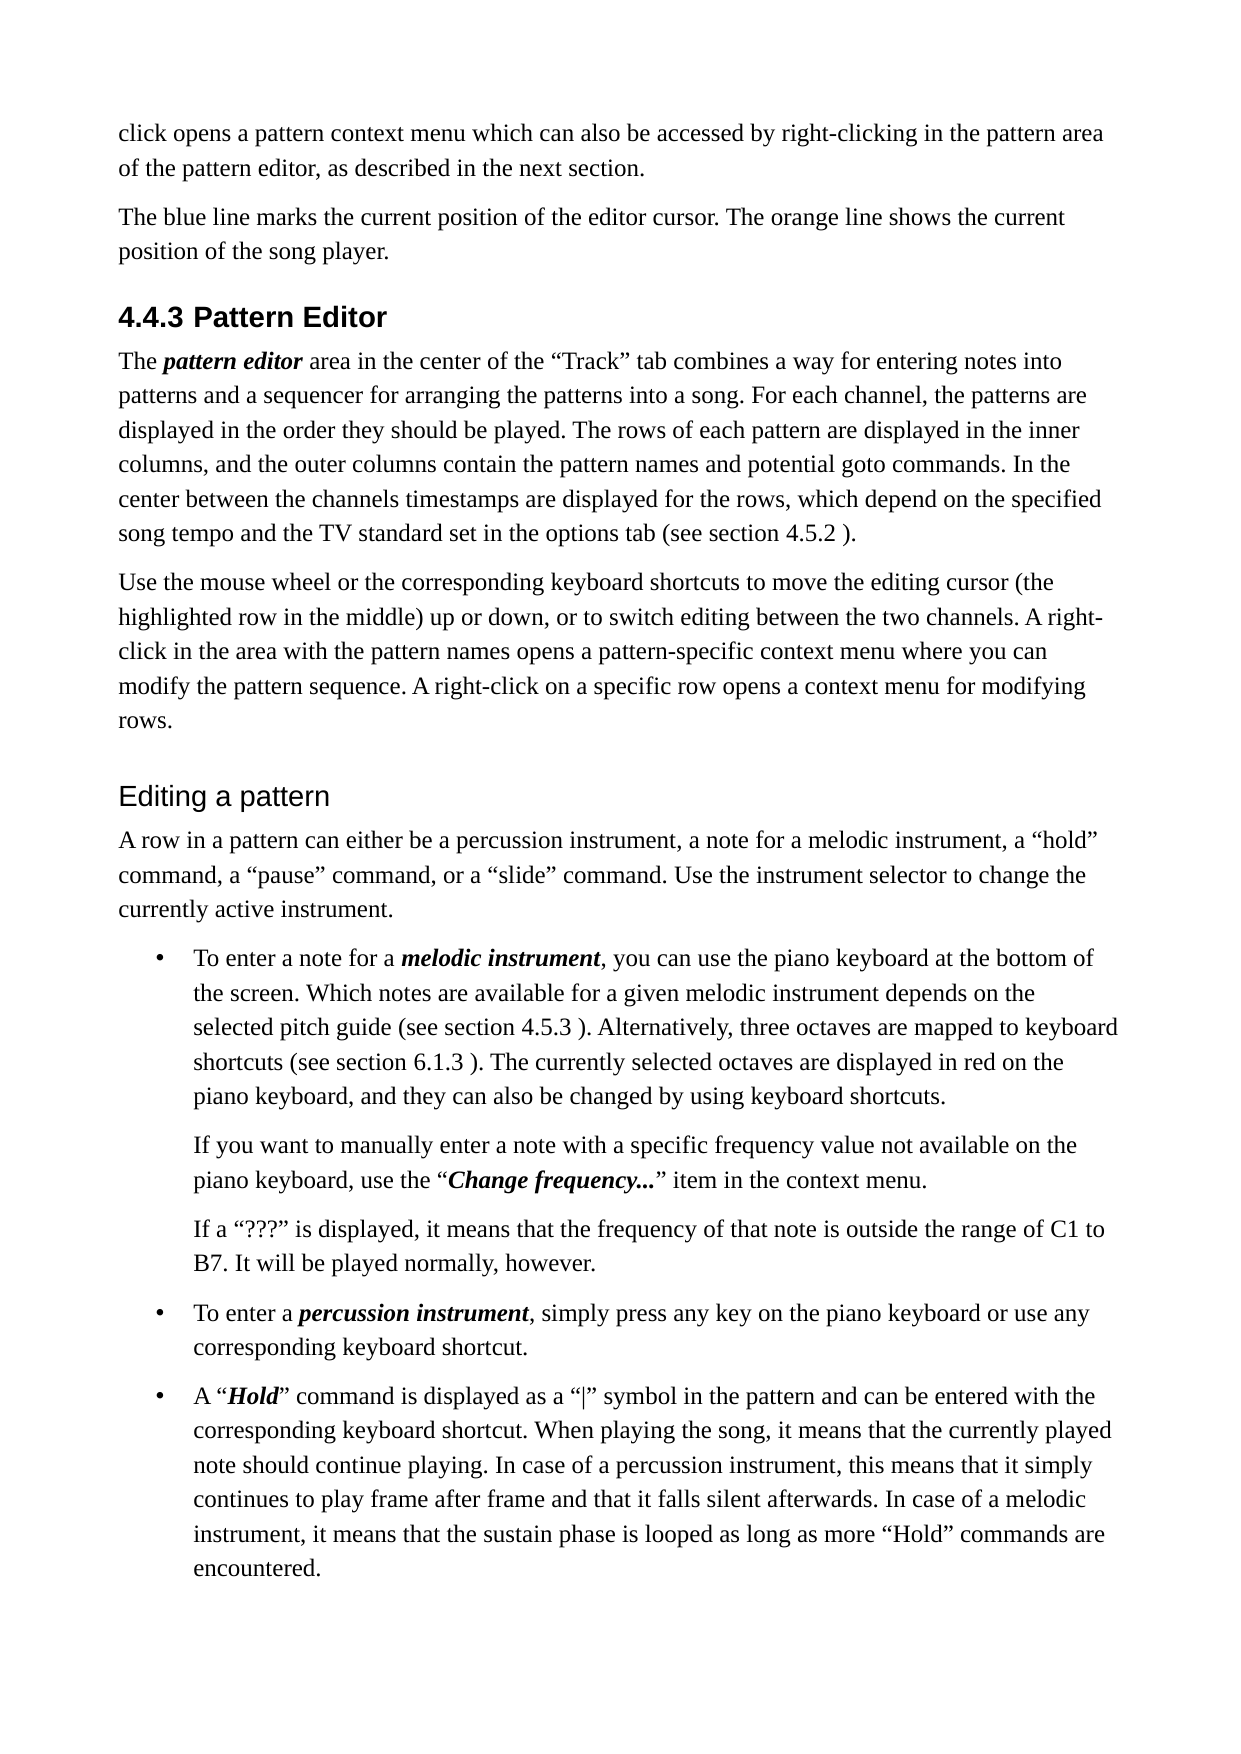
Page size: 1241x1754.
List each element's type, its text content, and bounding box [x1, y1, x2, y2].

list To enter a percussion instrument, simply press any key on the piano keyboard or use any corresponding keyboard shortcut. [156, 1298, 1122, 1361]
list A “Hold” command is displayed as a “|” symbol in the pattern and can be entered with the corresponding keyboard shortcut. When playing the song, it means that the currently played note should continue playing. In case of a percussion instrument, this means that it simply continues to play frame after frame and that it falls silent afterwards. In case of a melodic instrument, it means that the sustain phase is looped as long as more “Hold” commands are encountered. [156, 1381, 1122, 1582]
list To enter a note for a melodic instrument, you can use the piano keyboard at the bottom of the screen. Which notes are available for a given melodic instrument depends on the selected pitch guide (see section 4.5.3). Alternatively, three octaves are mapped to keyboard shortcuts (see section 6.1.3). The currently selected octaves are displayed in red on the piano keyboard, and they can also be changed by using keyboard shortcuts. [156, 943, 1122, 1110]
text click opens a pattern context menu which can also be accessed by right-clicking in the pattern area of the pattern editor, as described in the next section. [118, 118, 1122, 181]
subtitle Editing a pattern [118, 779, 1122, 813]
list If you want to manually enter a note with a specific frequency value not available on the piano keyboard, use the “Change frequency...” item in the context menu. [156, 1131, 1122, 1194]
subtitle Pattern Editor [118, 300, 1122, 333]
list If a “???” is displayed, it means that the frequency of that note is outside the range of C1 to B7. It will be played normally, however. [156, 1214, 1122, 1277]
text A row in a pattern can either be a percussion instrument, a note for a melodic instrument, a “hold” command, a “pause” command, or a “slide” command. Use the instrument selector to change the currently active instrument. [118, 826, 1122, 923]
text The pattern editor area in the center of the “Track” tab combines a way for entering notes into patterns and a sequencer for arranging the patterns into a song. For each channel, the patterns are displayed in the order they should be played. The rows of each pattern are displayed in the inner columns, and the outer columns contain the pattern names and potential goto commands. In the center between the channels timestamps are displayed for the rows, which depend on the specified song tempo and the TV standard set in the options tab (see section 4.5.2). [118, 346, 1122, 547]
text The blue line marks the current position of the editor cursor. The orange line shows the current position of the song player. [118, 202, 1122, 265]
text Use the mouse wheel or the corresponding keyboard shortcuts to move the editing cursor (the highlighted row in the middle) up or down, or to switch editing between the two channels. A right-click in the area with the pattern names opens a pattern-specific context menu where you can modify the pattern sequence. A right-click on a specific row opens a context menu for modifying rows. [118, 567, 1122, 734]
